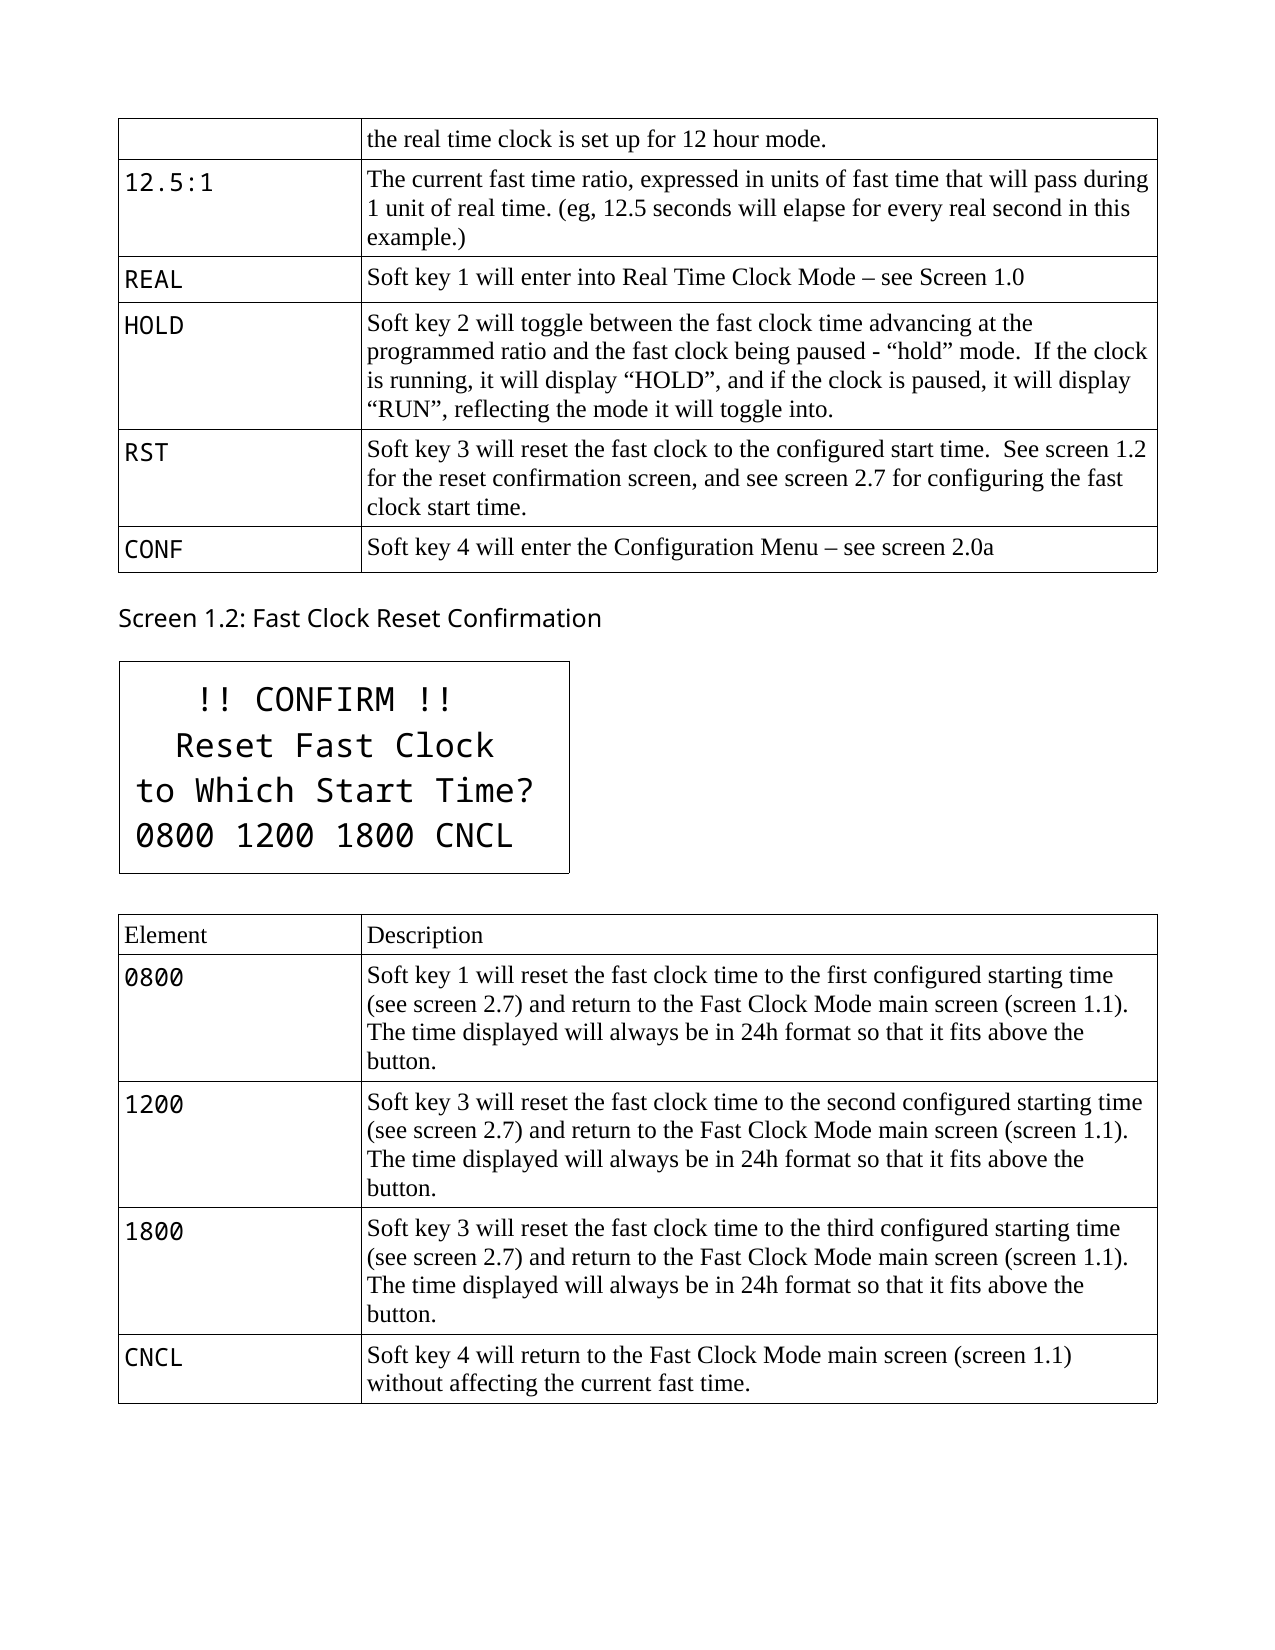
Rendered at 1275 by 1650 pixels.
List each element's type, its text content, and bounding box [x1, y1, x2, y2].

table_cell CONF [119, 527, 361, 572]
table_cell The current fast time ratio, expressed in units of fast time that will pass during 1 unit of real time. (eg, 12.5 seconds will elapse for every real second in this example.) [362, 160, 1157, 256]
table_cell Soft key 2 will toggle between the fast clock time advancing at the programmed ratio and the fast clock being paused - “hold” mode. If the clock is running, it will display “HOLD”, and if the clock is paused, it will display “RUN”, reflecting the mode it will toggle into. [362, 303, 1157, 428]
table_cell Soft key 1 will enter into Real Time Clock Mode – see Screen 1.0 [362, 257, 1157, 302]
text 0800 1200 1800 CNCL [135, 812, 553, 858]
table_cell 12.5:1 [119, 160, 361, 256]
table_cell 0800 [119, 955, 361, 1081]
table_cell 1800 [119, 1208, 361, 1334]
text Screen 1.2: Fast Clock Reset Confirmation [118, 601, 1157, 635]
table_cell Soft key 4 will return to the Fast Clock Mode main screen (screen 1.1) without affecting the current fast time. [362, 1335, 1157, 1403]
table_cell Soft key 3 will reset the fast clock to the configured start time. See screen 1.2 for the reset confirmation screen, and see screen 2.7 for configuring the fast clock start time. [362, 430, 1157, 526]
table_cell Soft key 1 will reset the fast clock time to the first configured starting time (see screen 2.7) and return to the Fast Clock Mode main screen (screen 1.1). The time displayed will always be in 24h format so that it fits above the button. [362, 955, 1157, 1081]
table_cell 1200 [119, 1082, 361, 1207]
table_cell CNCL [119, 1335, 361, 1403]
table_cell Soft key 3 will reset the fast clock time to the second configured starting time (see screen 2.7) and return to the Fast Clock Mode main screen (screen 1.1). The time displayed will always be in 24h format so that it fits above the button. [362, 1082, 1157, 1207]
table_cell [119, 119, 361, 158]
table_header Description [362, 915, 1157, 954]
table_cell Soft key 3 will reset the fast clock time to the third configured starting time (see screen 2.7) and return to the Fast Clock Mode main screen (screen 1.1). The time displayed will always be in 24h format so that it fits above the button. [362, 1208, 1157, 1334]
table_cell Soft key 4 will enter the Configuration Menu – see screen 2.0a [362, 527, 1157, 572]
text Reset Fast Clock [135, 721, 553, 767]
text to Which Start Time? [135, 767, 553, 812]
table_cell REAL [119, 257, 361, 302]
table_cell HOLD [119, 303, 361, 428]
table_cell RST [119, 430, 361, 526]
table_cell the real time clock is set up for 12 hour mode. [362, 119, 1157, 158]
table_header Element [119, 915, 361, 954]
text !! CONFIRM !! [135, 676, 553, 721]
